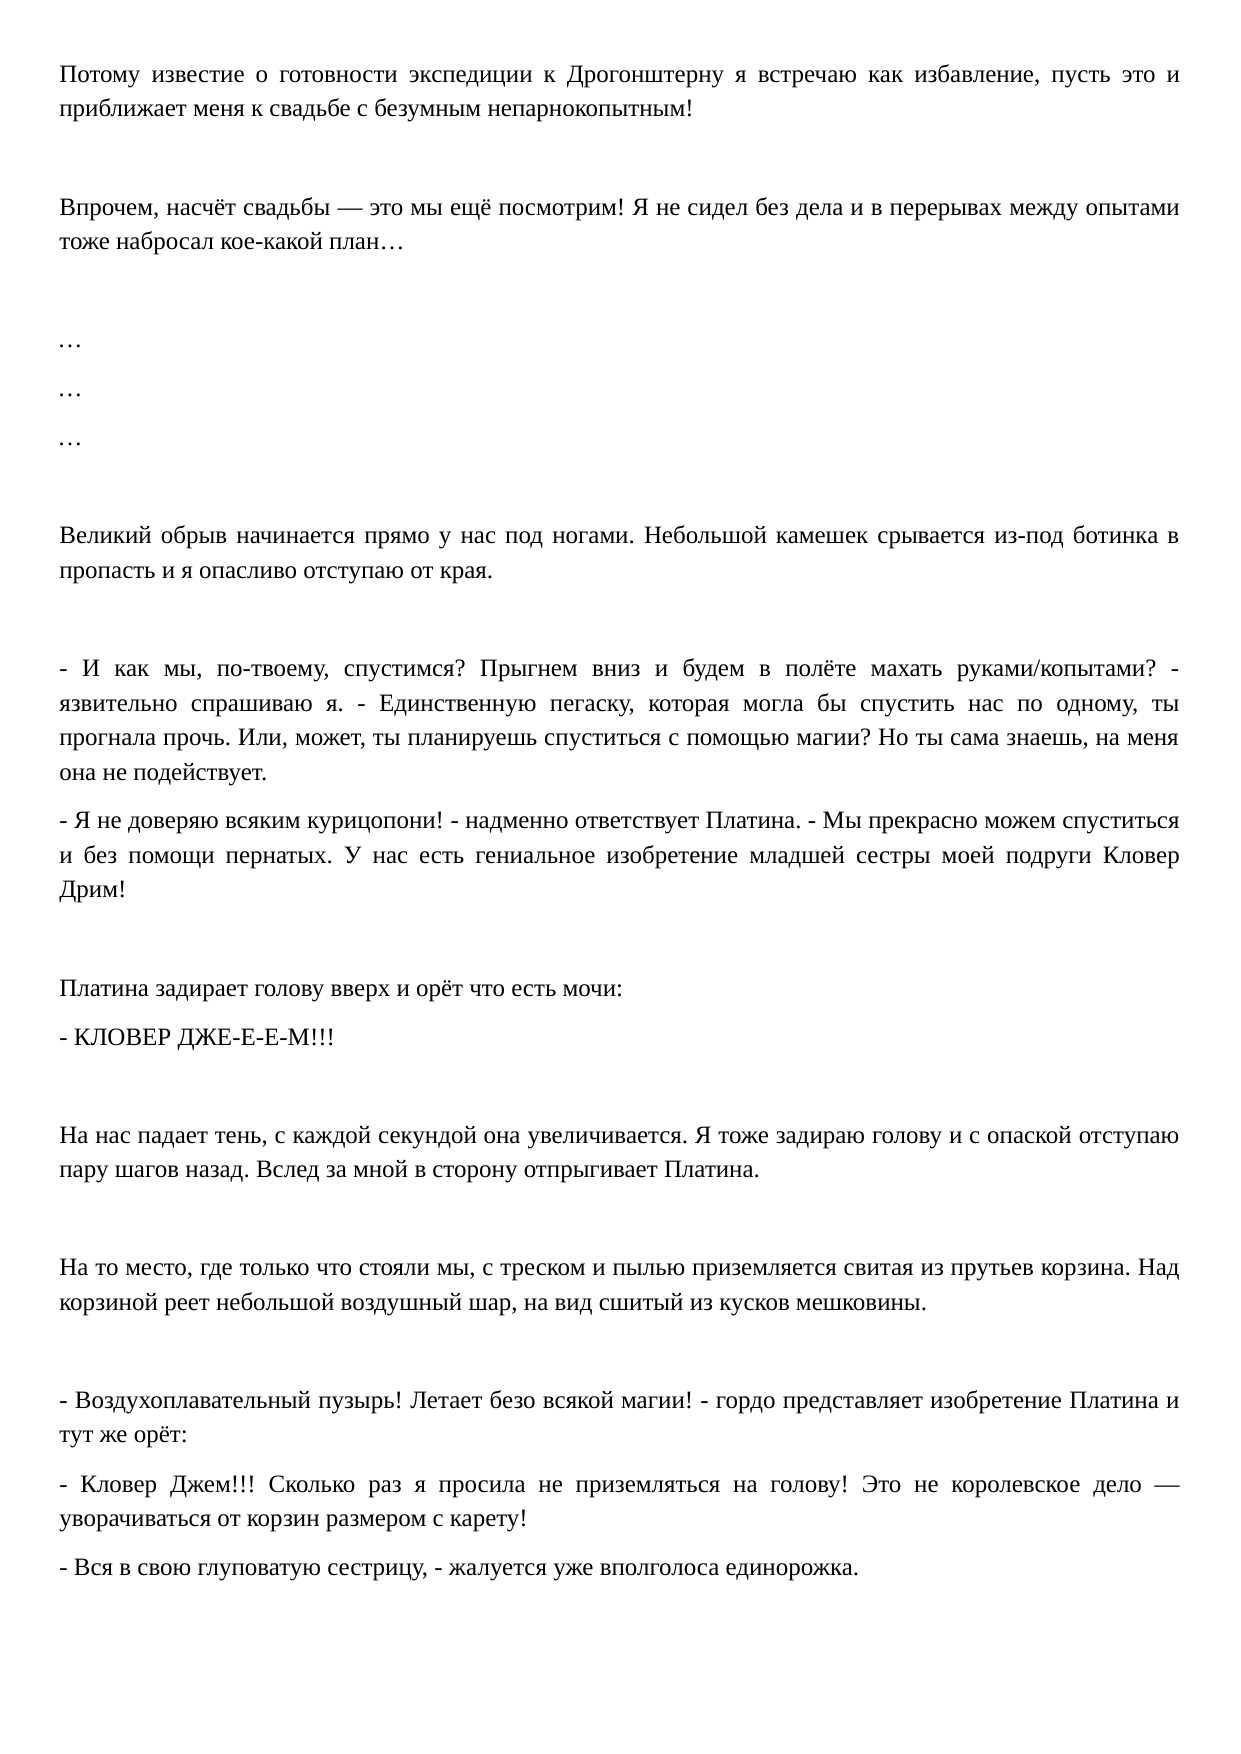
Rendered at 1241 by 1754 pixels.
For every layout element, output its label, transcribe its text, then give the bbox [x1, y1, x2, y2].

text - Я не доверяю всяким курицопони! - надменно ответствует Платина. - Мы прекрасно можем спуститься и без помощи пернатых. У нас есть гениальное изобретение младшей сестры моей подруги Кловер Дрим! [59, 806, 1181, 903]
text - КЛОВЕР ДЖЕ-Е-Е-М!!! [59, 1022, 1181, 1051]
text Впрочем, насчёт свадьбы — это мы ещё посмотрим! Я не сидел без дела и в перерывах между опытами тоже набросал кое-какой план… [59, 192, 1181, 255]
text … [59, 422, 1181, 451]
text - Вся в свою глуповатую сестрицу, - жалуется уже вполголоса единорожка. [59, 1552, 1181, 1581]
text - Кловер Джем!!! Сколько раз я просила не приземляться на голову! Это не королевское дело — уворачиваться от корзин размером с карету! [59, 1469, 1181, 1532]
text - И как мы, по-твоему, спустимся? Прыгнем вниз и будем в полёте махать руками/копытами? - язвительно спрашиваю я. - Единственную пегаску, которая могла бы спустить нас по одному, ты прогнала прочь. Или, может, ты планируешь спуститься с помощью магии? Но ты сама знаешь, на меня она не подействует. [59, 653, 1181, 785]
text На нас падает тень, с каждой секундой она увеличивается. Я тоже задираю голову и с опаской отступаю пару шагов назад. Вслед за мной в сторону отпрыгивает Платина. [59, 1120, 1181, 1183]
text - Воздухоплавательный пузырь! Летает безо всякой магии! - гордо представляет изобретение Платина и тут же орёт: [59, 1385, 1181, 1448]
text Платина задирает голову вверх и орёт что есть мочи: [59, 973, 1181, 1001]
text Потому известие о готовности экспедиции к Дрогонштерну я встречаю как избавление, пусть это и приближает меня к свадьбе с безумным непарнокопытным! [59, 59, 1181, 122]
text Великий обрыв начинается прямо у нас под ногами. Небольшой камешек срывается из-под ботинка в пропасть и я опасливо отступаю от края. [59, 521, 1181, 584]
text На то место, где только что стояли мы, с треском и пылью приземляется свитая из прутьев корзина. Над корзиной реет небольшой воздушный шар, на вид сшитый из кусков мешковины. [59, 1252, 1181, 1316]
text … [59, 373, 1181, 402]
text … [59, 324, 1181, 353]
